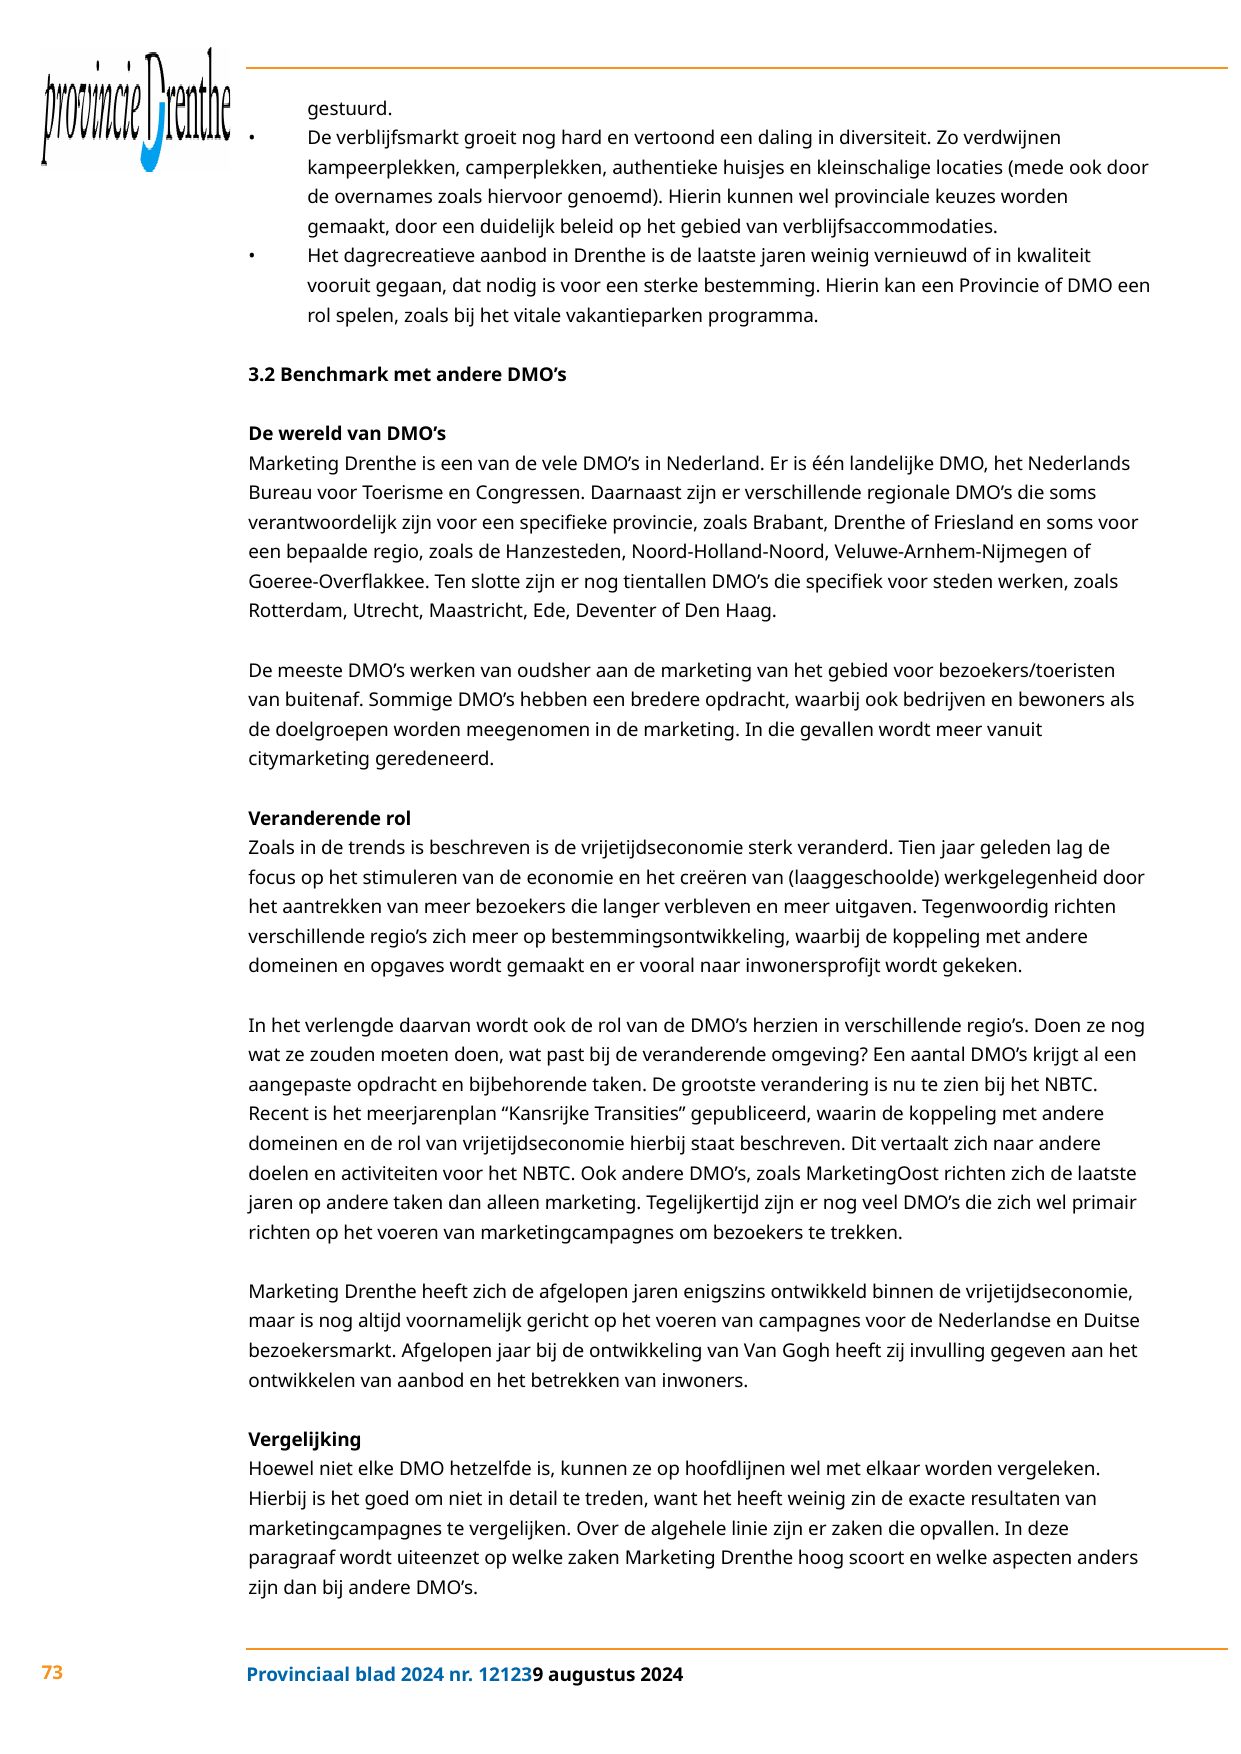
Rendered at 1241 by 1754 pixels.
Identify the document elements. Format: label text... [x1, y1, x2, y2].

text Vergelijking [248, 1426, 1152, 1452]
text 3.2 Benchmark met andere DMO’s [248, 361, 1152, 387]
text De wereld van DMO’s [248, 420, 1152, 446]
list Het dagrecreatieve aanbod in Drenthe is de laatste jaren weinig vernieuwd of in kwaliteit vooruit gegaan, dat nodig is voor een sterke bestemming. Hierin kan een Provincie of DMO een rol spelen, zoals bij het vitale vakantieparken programma. [248, 243, 1152, 328]
text Zoals in de trends is beschreven is de vrijetijdseconomie sterk veranderd. Tien jaar geleden lag de focus op het stimuleren van de economie en het creëren van (laaggeschoolde) werkgelegenheid door het aantrekken van meer bezoekers die langer verbleven en meer uitgaven. Tegenwoordig richten verschillende regio’s zich meer op bestemmingsontwikkeling, waarbij de koppeling met andere domeinen en opgaves wordt gemaakt en er vooral naar inwonersprofijt wordt gekeken. [248, 834, 1152, 978]
list gestuurd. [248, 95, 1152, 121]
text Veranderende rol [248, 805, 1152, 831]
text In het verlengde daarvan wordt ook de rol van de DMO’s herzien in verschillende regio’s. Doen ze nog wat ze zouden moeten doen, wat past bij de veranderende omgeving? Een aantal DMO’s krijgt al een aangepaste opdracht en bijbehorende taken. De grootste verandering is nu te zien bij het NBTC. Recent is het meerjarenplan “Kansrijke Transities” gepubliceerd, waarin de koppeling met andere domeinen en de rol van vrijetijdseconomie hierbij staat beschreven. Dit vertaalt zich naar andere doelen en activiteiten voor het NBTC. Ook andere DMO’s, zoals MarketingOost richten zich de laatste jaren op andere taken dan alleen marketing. Tegelijkertijd zijn er nog veel DMO’s die zich wel primair richten op het voeren van marketingcampagnes om bezoekers te trekken. [248, 1012, 1152, 1245]
text Marketing Drenthe is een van de vele DMO’s in Nederland. Er is één landelijke DMO, het Nederlands Bureau voor Toerisme en Congressen. Daarnaast zijn er verschillende regionale DMO’s die soms verantwoordelijk zijn voor een specifieke provincie, zoals Brabant, Drenthe of Friesland en soms voor een bepaalde regio, zoals de Hanzesteden, Noord-Holland-Noord, Veluwe-Arnhem-Nijmegen of Goeree-Overflakkee. Ten slotte zijn er nog tientallen DMO’s die specifiek voor steden werken, zoals Rotterdam, Utrecht, Maastricht, Ede, Deventer of Den Haag. [248, 450, 1152, 623]
list De verblijfsmarkt groeit nog hard en vertoond een daling in diversiteit. Zo verdwijnen kampeerplekken, camperplekken, authentieke huisjes en kleinschalige locaties (mede ook door de overnames zoals hiervoor genoemd). Hierin kunnen wel provinciale keuzes worden gemaakt, door een duidelijk beleid op het gebied van verblijfsaccommodaties. [248, 124, 1152, 239]
text Marketing Drenthe heeft zich de afgelopen jaren enigszins ontwikkeld binnen de vrijetijdseconomie, maar is nog altijd voornamelijk gericht op het voeren van campagnes voor de Nederlandse en Duitse bezoekersmarkt. Afgelopen jaar bij de ontwikkeling van Van Gogh heeft zij invulling gegeven aan het ontwikkelen van aanbod en het betrekken van inwoners. [248, 1278, 1152, 1393]
text Hoewel niet elke DMO hetzelfde is, kunnen ze op hoofdlijnen wel met elkaar worden vergeleken. Hierbij is het goed om niet in detail te treden, want het heeft weinig zin de exacte resultaten van marketingcampagnes te vergelijken. Over de algehele linie zijn er zaken die opvallen. In deze paragraaf wordt uiteenzet op welke zaken Marketing Drenthe hoog scoort en welke aspecten anders zijn dan bij andere DMO’s. [248, 1456, 1152, 1600]
picture [41, 47, 231, 172]
text De meeste DMO’s werken van oudsher aan de marketing van het gebied voor bezoekers/toeristen van buitenaf. Sommige DMO’s hebben een bredere opdracht, waarbij ook bedrijven en bewoners als de doelgroepen worden meegenomen in de marketing. In die gevallen wordt meer vanuit citymarketing geredeneerd. [248, 657, 1152, 771]
